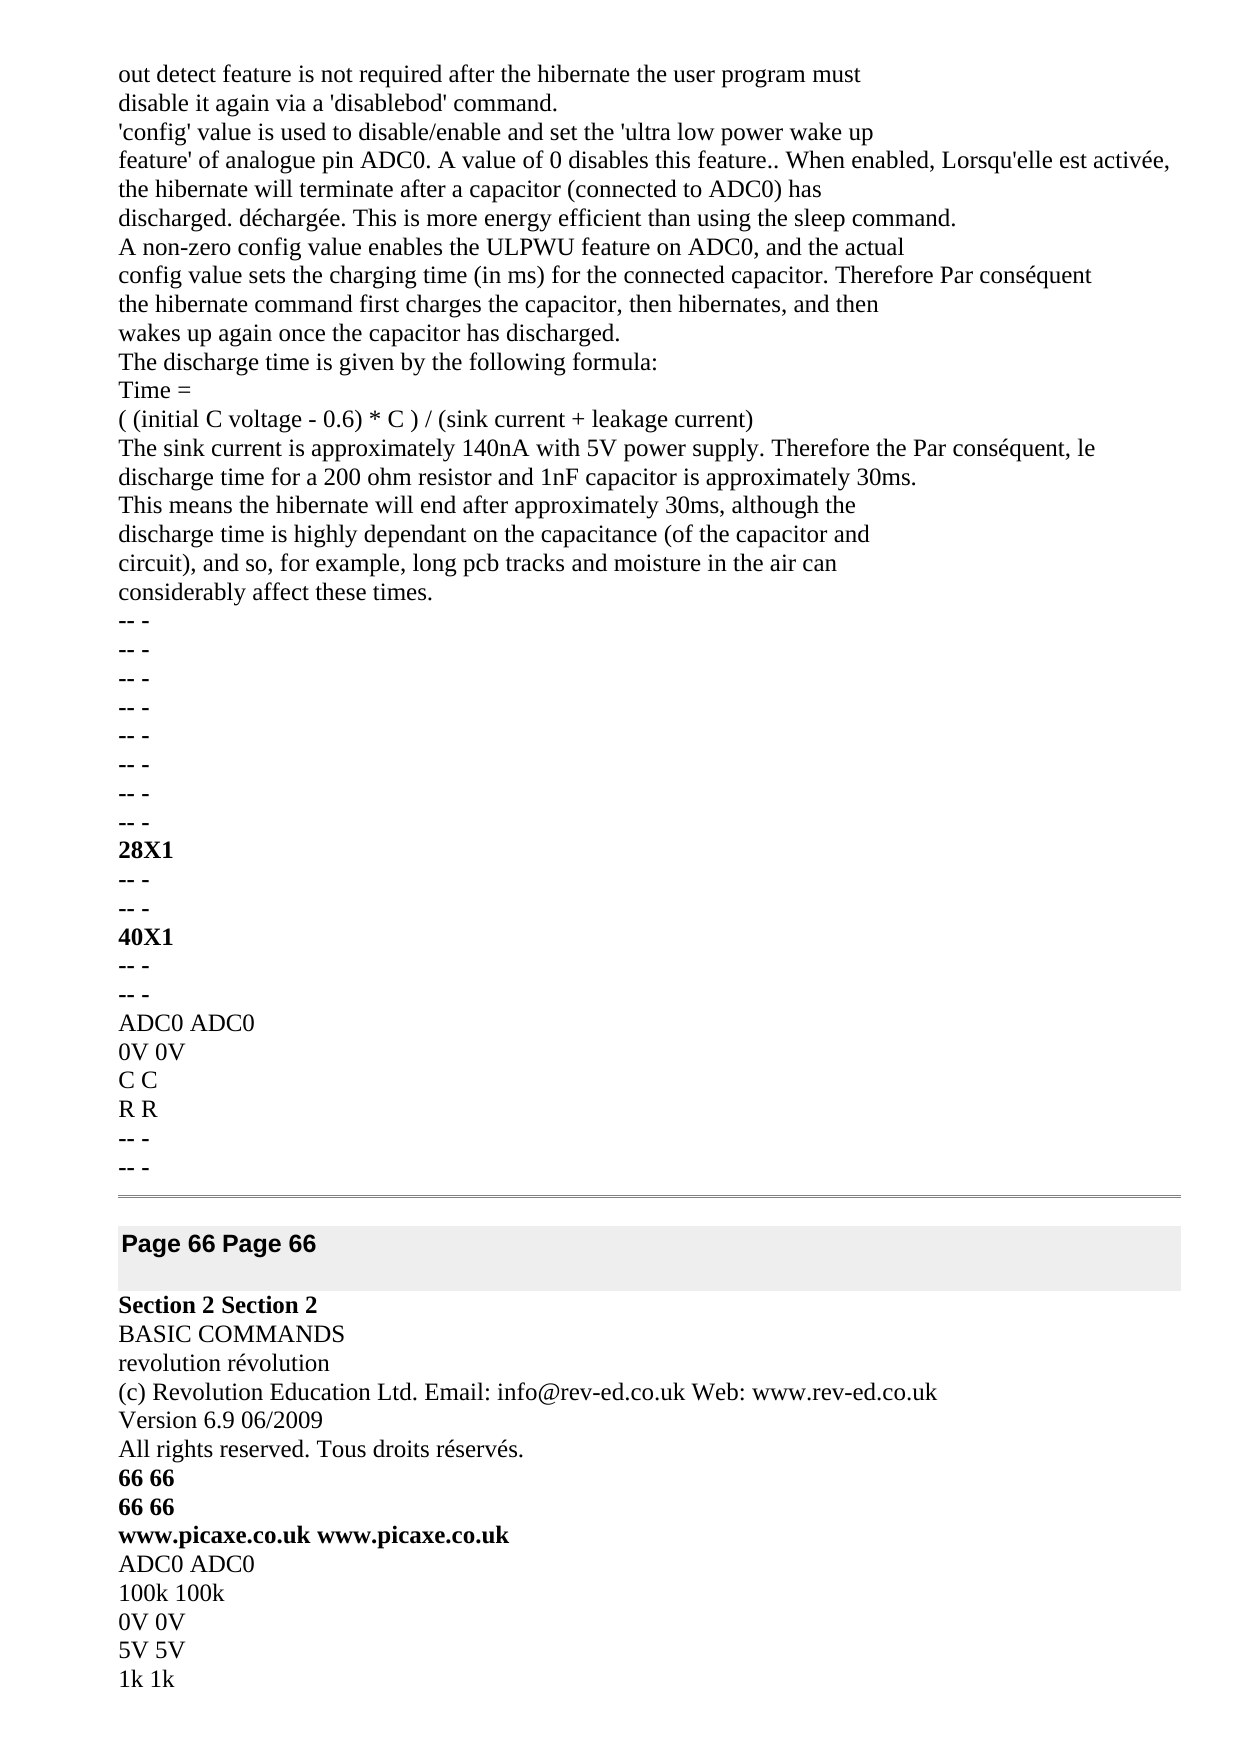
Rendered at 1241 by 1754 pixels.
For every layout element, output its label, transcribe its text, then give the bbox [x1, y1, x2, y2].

text (c) Revolution Education Ltd. Email: info@rev-ed.co.uk Web: www.rev-ed.co.uk [118, 1377, 1181, 1406]
text Version 6.9 06/2009 [118, 1406, 1181, 1434]
text Section 2 Section 2 [118, 1291, 1181, 1319]
text This means the hibernate will end after approximately 30ms, although the [118, 490, 1181, 519]
text -- - [118, 720, 1181, 749]
text revolution révolution [118, 1348, 1181, 1377]
text 100k 100k [118, 1578, 1181, 1607]
text -- - [118, 864, 1181, 893]
text BASIC COMMANDS [118, 1319, 1181, 1348]
text ( (initial C voltage - 0.6) * C ) / (sink current + leakage current) [118, 404, 1181, 433]
text discharged. déchargée. This is more energy efficient than using the sleep command. [118, 203, 1181, 232]
table_header Page 66 Page 66 [118, 1226, 1181, 1291]
text wakes up again once the capacitor has discharged. [118, 318, 1181, 347]
text circuit), and so, for example, long pcb tracks and moisture in the air can [118, 548, 1181, 577]
text config value sets the charging time (in ms) for the connected capacitor. Therefore Par conséquent [118, 260, 1181, 289]
text disable it again via a 'disablebod' command. [118, 88, 1181, 117]
text R R [118, 1094, 1181, 1123]
text 'config' value is used to disable/enable and set the 'ultra low power wake up [118, 117, 1181, 145]
text The sink current is approximately 140nA with 5V power supply. Therefore the Par conséquent, le [118, 433, 1181, 462]
text -- - [118, 749, 1181, 778]
text The discharge time is given by the following formula: [118, 347, 1181, 375]
text -- - [118, 692, 1181, 720]
text All rights reserved. Tous droits réservés. [118, 1434, 1181, 1463]
text feature' of analogue pin ADC0. A value of 0 disables this feature.. When enabled, Lorsqu'elle est activée, [118, 145, 1181, 174]
text ADC0 ADC0 [118, 1549, 1181, 1578]
text -- - [118, 1123, 1181, 1152]
text 40X1 [118, 922, 1181, 950]
text -- - [118, 950, 1181, 979]
text 1k 1k [118, 1664, 1181, 1693]
text -- - [118, 893, 1181, 922]
text discharge time is highly dependant on the capacitance (of the capacitor and [118, 519, 1181, 548]
text the hibernate command first charges the capacitor, then hibernates, and then [118, 289, 1181, 318]
text C C [118, 1065, 1181, 1094]
text 66 66 [118, 1463, 1181, 1492]
text -- - [118, 634, 1181, 663]
text -- - [118, 778, 1181, 807]
text the hibernate will terminate after a capacitor (connected to ADC0) has [118, 174, 1181, 203]
text www.picaxe.co.uk www.picaxe.co.uk [118, 1521, 1181, 1549]
text ADC0 ADC0 [118, 1008, 1181, 1037]
text 28X1 [118, 835, 1181, 864]
text Time = [118, 375, 1181, 404]
text 0V 0V [118, 1037, 1181, 1065]
text -- - [118, 663, 1181, 692]
text -- - [118, 605, 1181, 634]
text A non-zero config value enables the ULPWU feature on ADC0, and the actual [118, 232, 1181, 260]
text -- - [118, 1152, 1181, 1180]
text discharge time for a 200 ohm resistor and 1nF capacitor is approximately 30ms. [118, 462, 1181, 490]
text 0V 0V [118, 1607, 1181, 1636]
text considerably affect these times. [118, 577, 1181, 605]
text out detect feature is not required after the hibernate the user program must [118, 59, 1181, 88]
text 5V 5V [118, 1636, 1181, 1664]
text -- - [118, 979, 1181, 1008]
text -- - [118, 807, 1181, 835]
text 66 66 [118, 1492, 1181, 1521]
